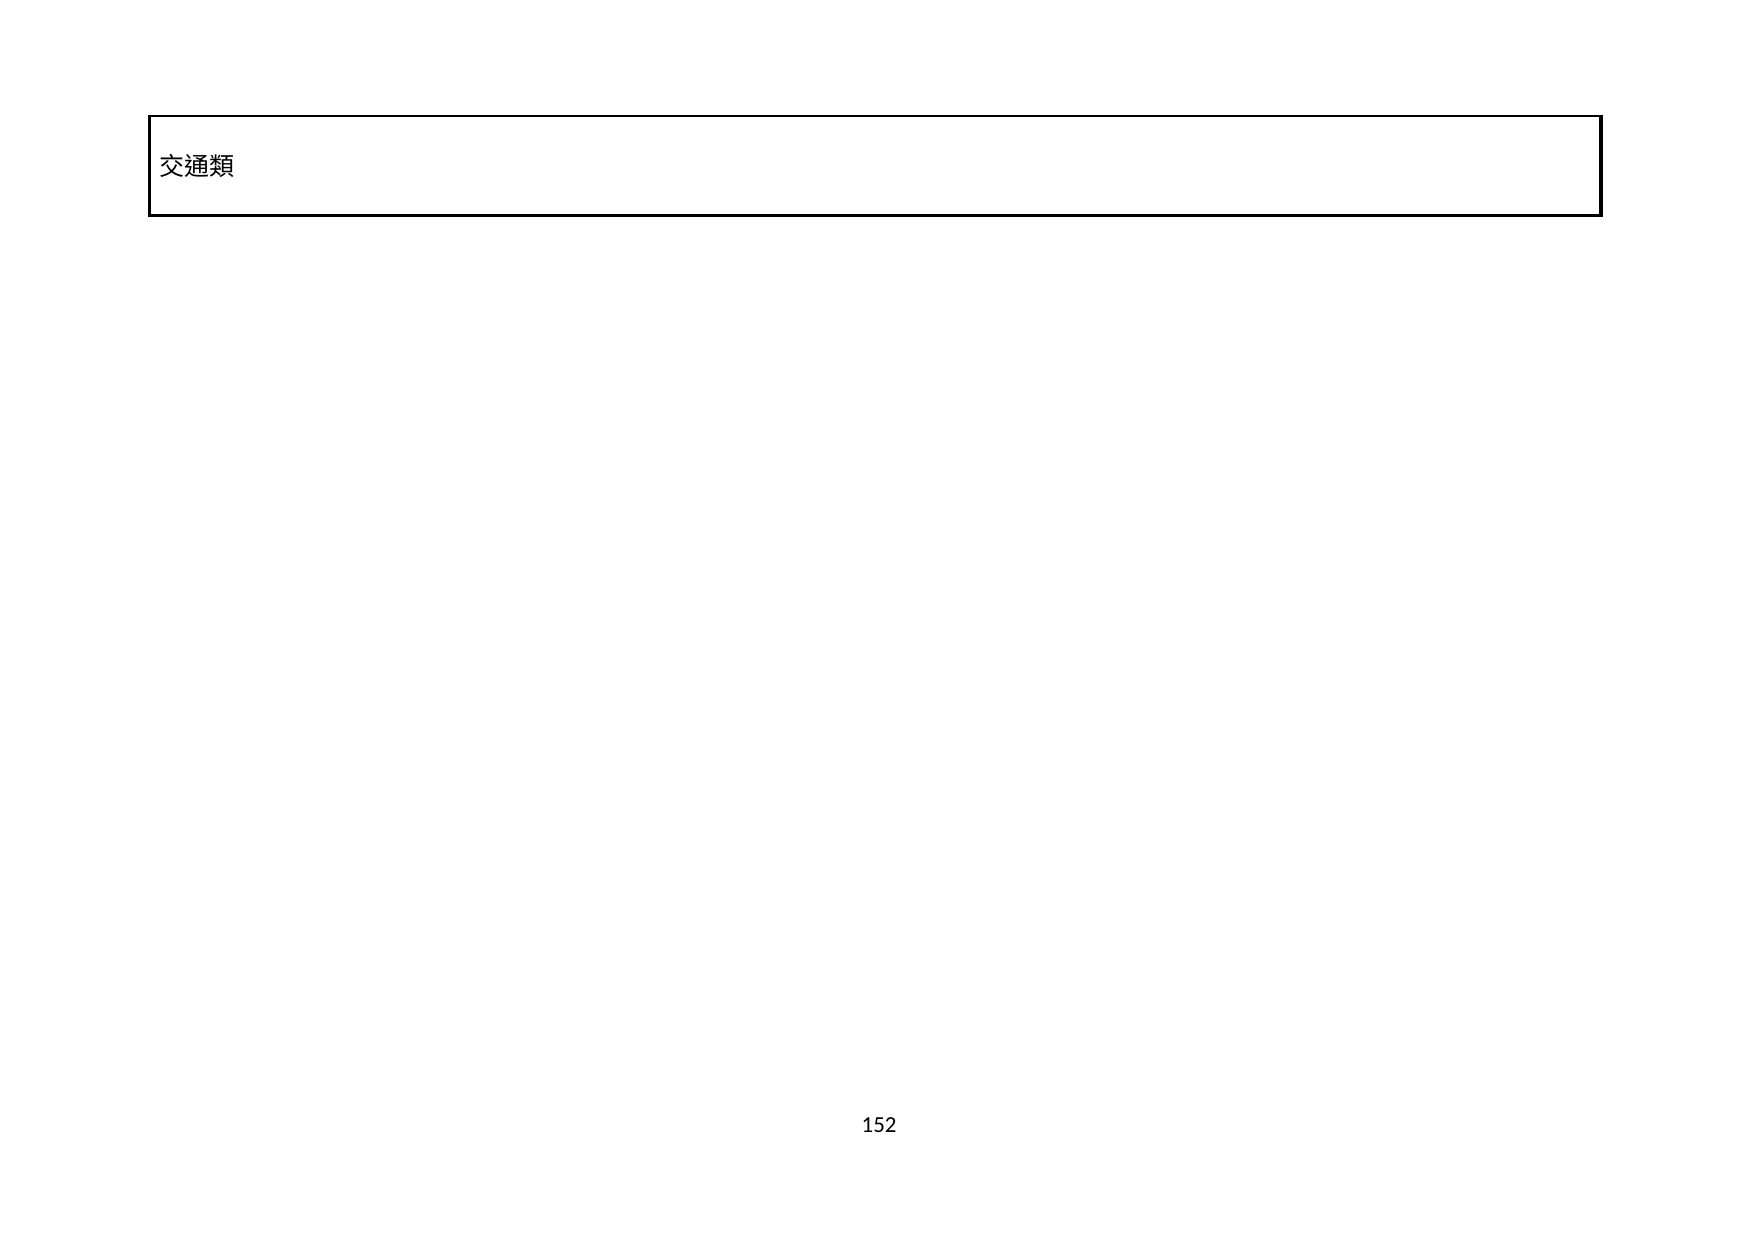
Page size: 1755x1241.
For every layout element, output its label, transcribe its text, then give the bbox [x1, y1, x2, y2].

table_cell 交通類 [151, 117, 1273, 213]
table_cell [1273, 117, 1599, 213]
